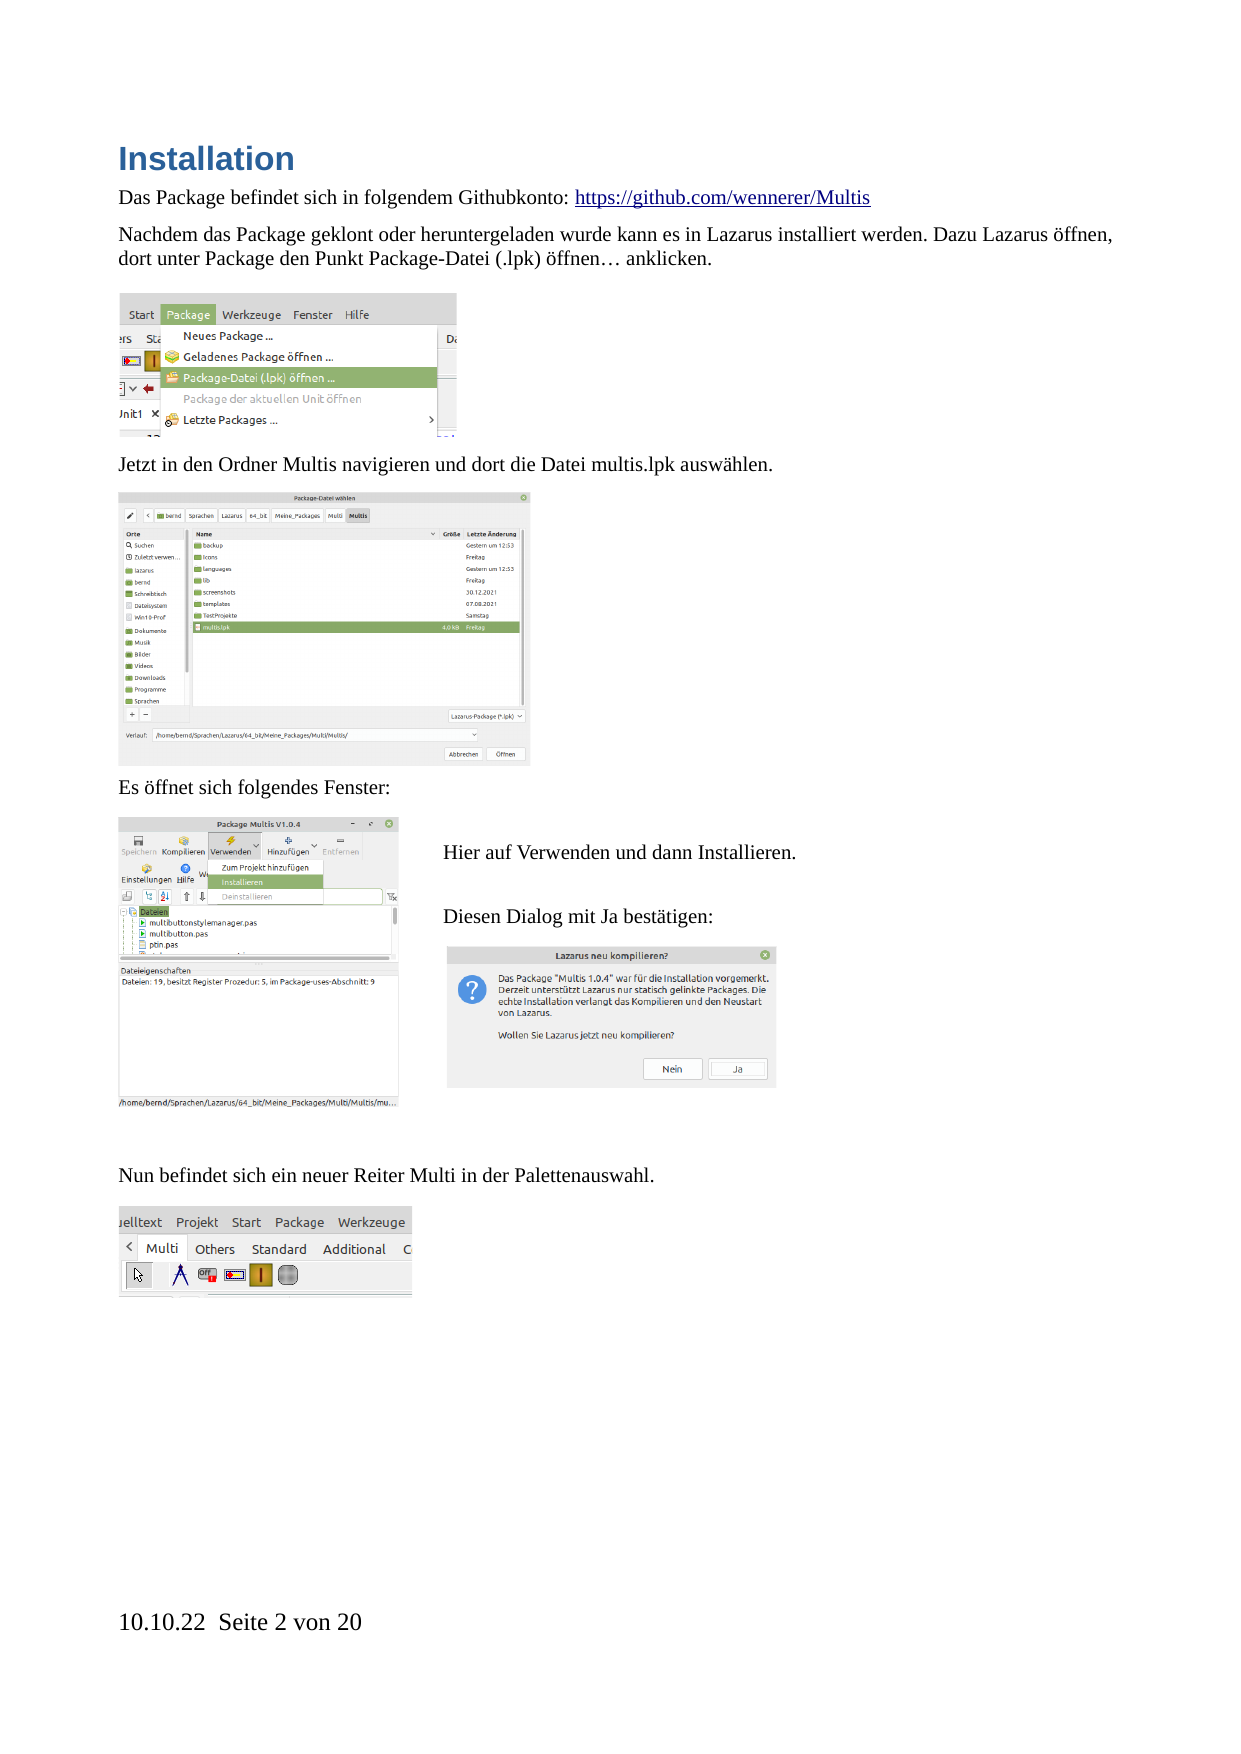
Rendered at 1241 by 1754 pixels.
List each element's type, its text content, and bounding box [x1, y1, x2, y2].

picture [118, 492, 531, 766]
picture [119, 293, 457, 437]
subtitle Installation [118, 139, 1122, 178]
text Es öffnet sich folgendes Fenster: [118, 781, 1122, 798]
picture [118, 817, 399, 1107]
text Jetzt in den Ordner Multis navigieren und dort die Datei multis.lpk auswählen. [118, 458, 1122, 475]
text Nachdem das Package geklont oder heruntergeladen wurde kann es in Lazarus installiert werden. Dazu Lazarus öffnen, dort unter Package den Punkt Package-Datei (.lpk) öffnen… anklicken. [118, 222, 1122, 270]
picture [118, 1206, 413, 1298]
picture [446, 946, 777, 1088]
text Diesen Dialog mit Ja bestätigen: [399, 910, 1122, 927]
text Das Package befindet sich in folgendem Githubkonto: https://github.com/wennerer/Multis [118, 190, 1122, 208]
text Nun befindet sich ein neuer Reiter Multi in der Palettenauswahl. [118, 1168, 1122, 1186]
text Hier auf Verwenden und dann Installieren. [399, 845, 1122, 863]
